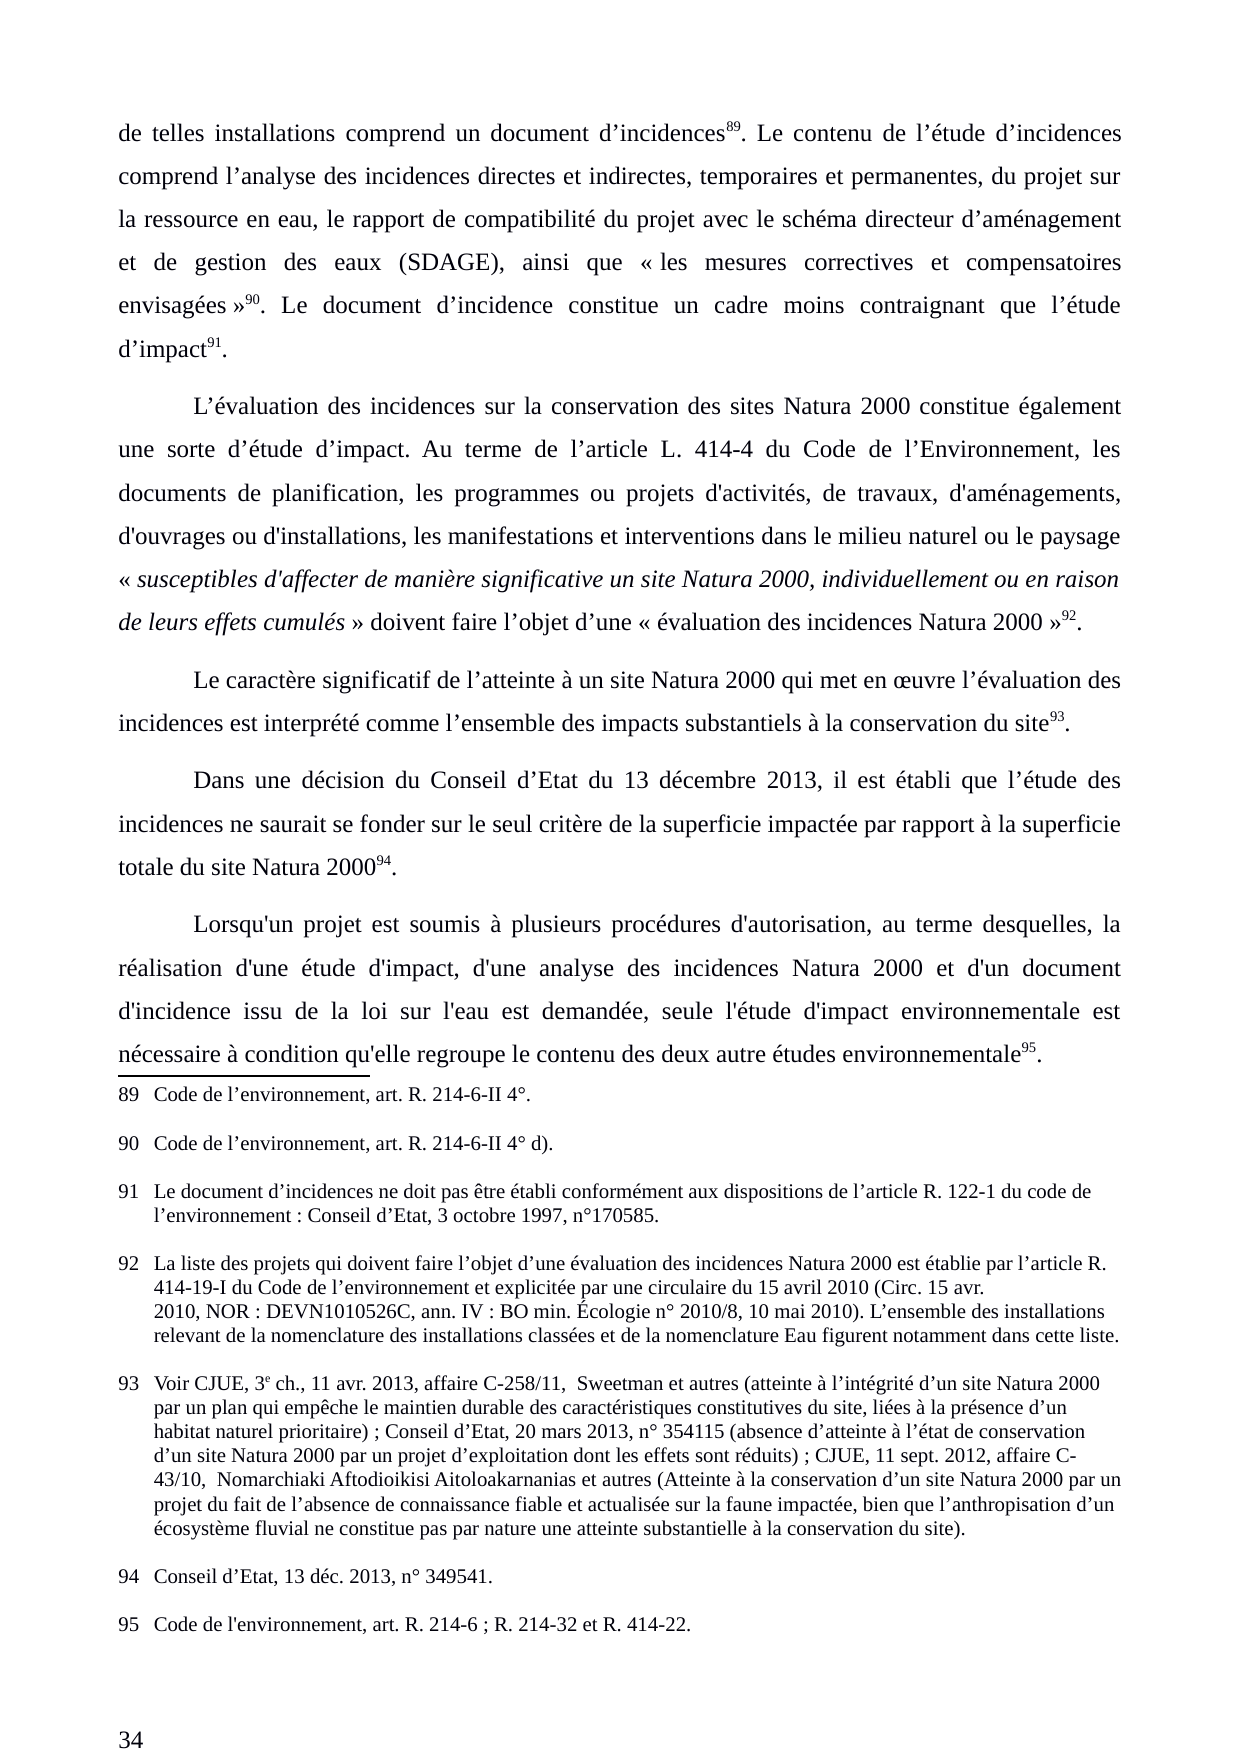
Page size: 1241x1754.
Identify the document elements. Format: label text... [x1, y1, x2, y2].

text Le document d’incidences ne doit pas être établi conformément aux dispositions de l’article R. 122-1 du code de l’environnement : Conseil d’Etat, 3 octobre 1997, n°170585. [118, 1179, 1122, 1227]
text Code de l'environnement, art. R. 214-6 ; R. 214-32 et R. 414-22. [118, 1612, 1122, 1636]
text Dans une décision du Conseil d’Etat du 13 décembre 2013, il est établi que l’étude des incidences ne saurait se fonder sur le seul critère de la superficie impactée par rapport à la superficie totale du site Natura 2000. [118, 766, 1122, 881]
text Code de l’environnement, art. R. 214-6-II 4°. [118, 1082, 1122, 1106]
text Le caractère significatif de l’atteinte à un site Natura 2000 qui met en œuvre l’évaluation des incidences est interprété comme l’ensemble des impacts substantiels à la conservation du site. [118, 665, 1122, 737]
text Lorsqu'un projet est soumis à plusieurs procédures d'autorisation, au terme desquelles, la réalisation d'une étude d'impact, d'une analyse des incidences Natura 2000 et d'un document d'incidence issu de la loi sur l'eau est demandée, seule l'étude d'impact environnementale est nécessaire à condition qu'elle regroupe le contenu des deux autre études environnementale. [118, 909, 1122, 1068]
text L’évaluation des incidences sur la conservation des sites Natura 2000 constitue également une sorte d’étude d’impact. Au terme de l’article L. 414-4 du Code de l’Environnement, les documents de planification, les programmes ou projets d'activités, de travaux, d'aménagements, d'ouvrages ou d'installations, les manifestations et interventions dans le milieu naturel ou le paysage « susceptibles d'affecter de manière significative un site Natura 2000, individuellement ou en raison de leurs effets cumulés » doivent faire l’objet d’une « évaluation des incidences Natura 2000 ». [118, 391, 1122, 636]
text La liste des projets qui doivent faire l’objet d’une évaluation des incidences Natura 2000 est établie par l’article R. 414-19-I du Code de l’environnement et explicitée par une circulaire du 15 avril 2010 (Circ. 15 avr. 2010, NOR : DEVN1010526C, ann. IV : BO min. Écologie n° 2010/8, 10 mai 2010). L’ensemble des installations relevant de la nomenclature des installations classées et de la nomenclature Eau figurent notamment dans cette liste. [118, 1251, 1122, 1347]
text de telles installations comprend un document d’incidences. Le contenu de l’étude d’incidences comprend l’analyse des incidences directes et indirectes, temporaires et permanentes, du projet sur la ressource en eau, le rapport de compatibilité du projet avec le schéma directeur d’aménagement et de gestion des eaux (SDAGE), ainsi que « les mesures correctives et compensatoires envisagées ». Le document d’incidence constitue un cadre moins contraignant que l’étude d’impact. [118, 118, 1122, 362]
text Voir CJUE, 3e ch., 11 avr. 2013, affaire C-258/11, Sweetman et autres (atteinte à l’intégrité d’un site Natura 2000 par un plan qui empêche le maintien durable des caractéristiques constitutives du site, liées à la présence d’un habitat naturel prioritaire) ; Conseil d’Etat, 20 mars 2013, n° 354115 (absence d’atteinte à l’état de conservation d’un site Natura 2000 par un projet d’exploitation dont les effets sont réduits) ; CJUE, 11 sept. 2012, affaire C-43/10, Nomarchiaki Aftodioikisi Aitoloakarnanias et autres (Atteinte à la conservation d’un site Natura 2000 par un projet du fait de l’absence de connaissance fiable et actualisée sur la faune impactée, bien que l’anthropisation d’un écosystème fluvial ne constitue pas par nature une atteinte substantielle à la conservation du site). [118, 1371, 1122, 1539]
text Conseil d’Etat, 13 déc. 2013, n° 349541. [118, 1564, 1122, 1588]
text Code de l’environnement, art. R. 214-6-II 4° d). [118, 1131, 1122, 1154]
